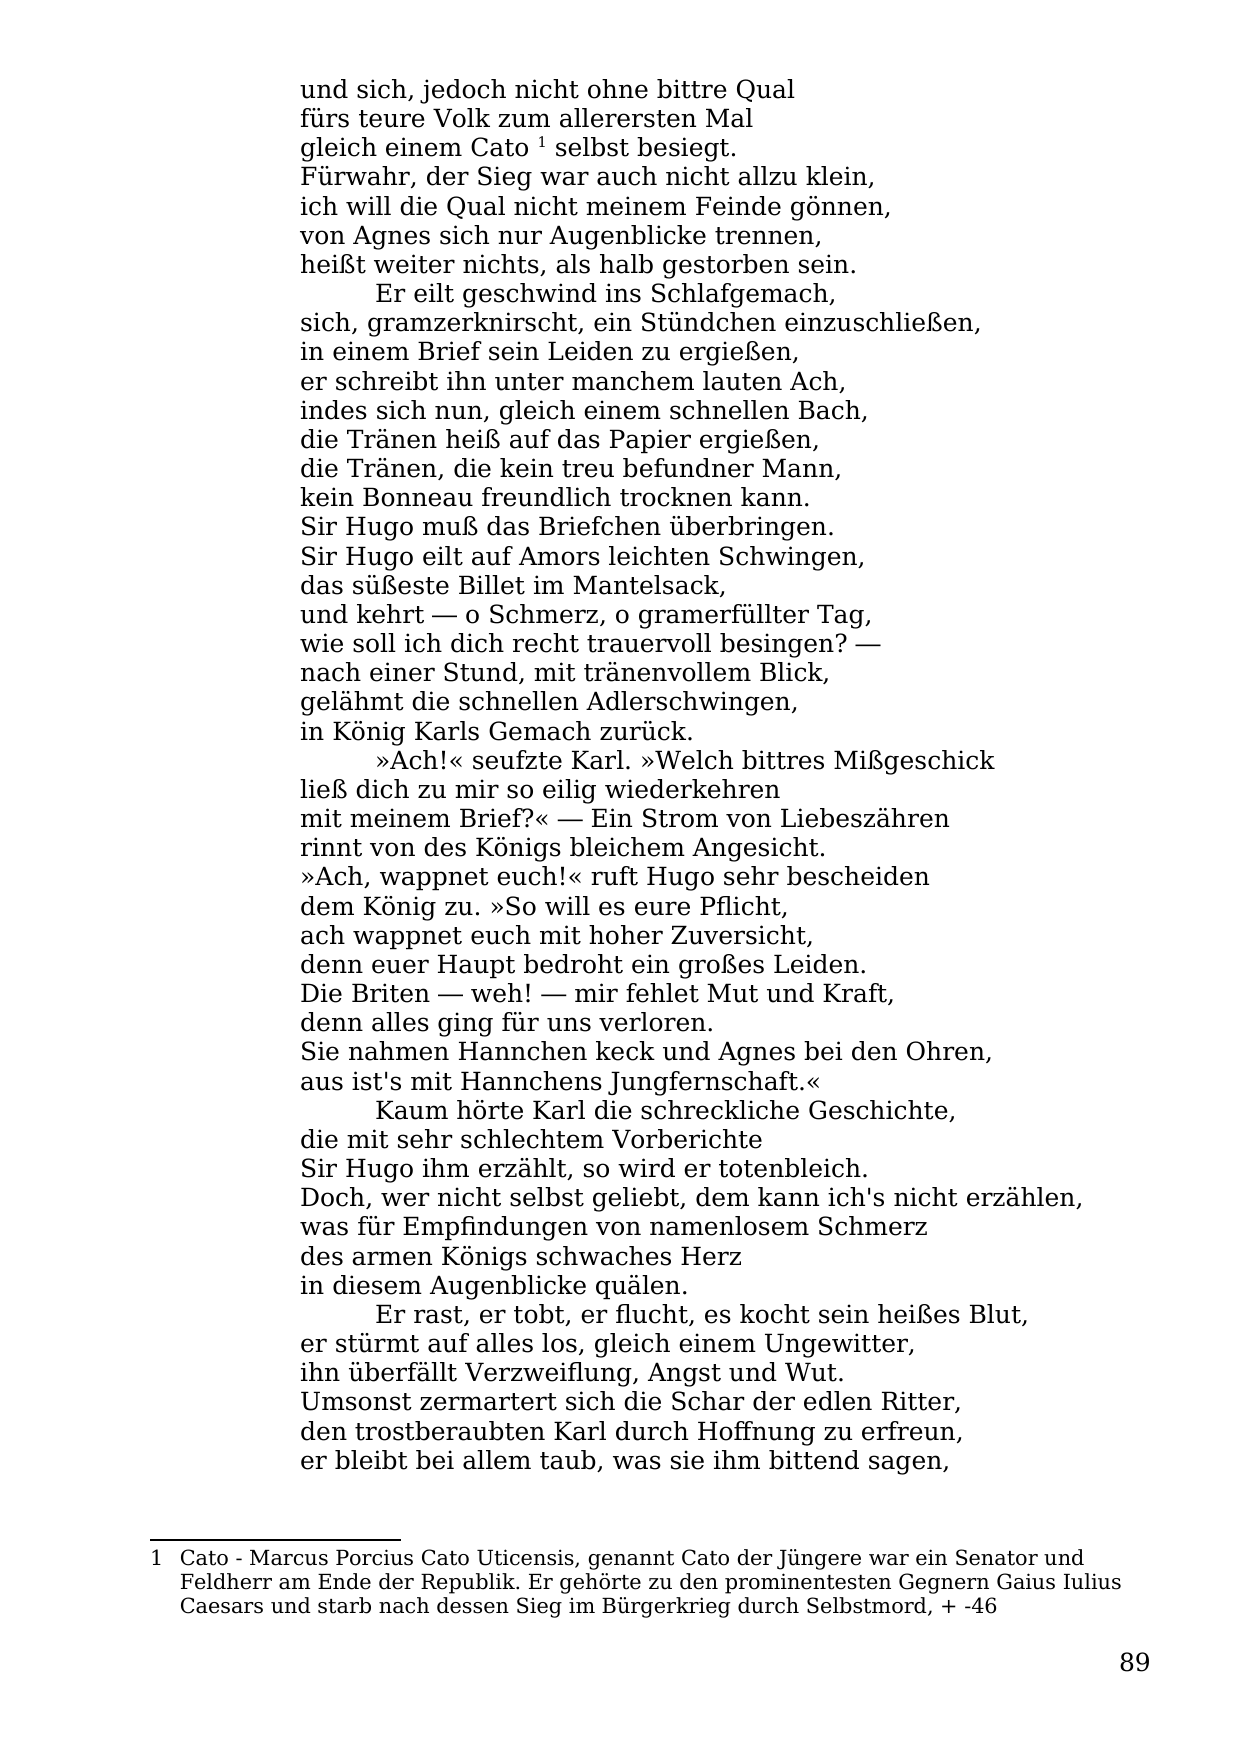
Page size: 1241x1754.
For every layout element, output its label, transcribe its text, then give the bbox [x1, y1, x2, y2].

text und sich, jedoch nicht ohne bittre Qual fürs teure Volk zum allerersten Mal gleich einem Cato selbst besiegt. Fürwahr, der Sieg war auch nicht allzu klein, ich will die Qual nicht meinem Feinde gönnen, von Agnes sich nur Augenblicke trennen, heißt weiter nichts, als halb gestorben sein. [300, 75, 1151, 279]
text Cato - Marcus Porcius Cato Uticensis, genannt Cato der Jüngere war ein Senator und Feldherr am Ende der Republik. Er gehörte zu den prominentesten Gegnern Gaius Iulius Caesars und starb nach dessen Sieg im Bürgerkrieg durch Selbstmord, + -46 [150, 1546, 1151, 1618]
text Er rast, er tobt, er flucht, es kocht sein heißes Blut, er stürmt auf alles los, gleich einem Ungewitter, ihn überfällt Verzweiflung, Angst und Wut. Umsonst zermartert sich die Schar der edlen Ritter, den trostberaubten Karl durch Hoffnung zu erfreun, er bleibt bei allem taub, was sie ihm bittend sagen, [300, 1300, 1151, 1475]
text Er eilt geschwind ins Schlafgemach, sich, gramzerknirscht, ein Stündchen einzuschließen, in einem Brief sein Leiden zu ergießen, er schreibt ihn unter manchem lauten Ach, indes sich nun, gleich einem schnellen Bach, die Tränen heiß auf das Papier ergießen, die Tränen, die kein treu befundner Mann, kein Bonneau freundlich trocknen kann. Sir Hugo muß das Briefchen überbringen. Sir Hugo eilt auf Amors leichten Schwingen, das süßeste Billet im Mantelsack, und kehrt ― o Schmerz, o gramerfüllter Tag, wie soll ich dich recht trauervoll besingen? ― nach einer Stund, mit tränenvollem Blick, gelähmt die schnellen Adlerschwingen, in König Karls Gemach zurück. [300, 279, 1151, 746]
text Kaum hörte Karl die schreckliche Geschichte, die mit sehr schlechtem Vorberichte Sir Hugo ihm erzählt, so wird er totenbleich. Doch, wer nicht selbst geliebt, dem kann ich's nicht erzählen, was für Empfindungen von namenlosem Schmerz des armen Königs schwaches Herz in diesem Augenblicke quälen. [300, 1096, 1151, 1300]
text »Ach!« seufzte Karl. »Welch bittres Mißgeschick ließ dich zu mir so eilig wiederkehren mit meinem Brief?« ― Ein Strom von Liebeszähren rinnt von des Königs bleichem Angesicht. »Ach, wappnet euch!« ruft Hugo sehr bescheiden dem König zu. »So will es eure Pflicht, ach wappnet euch mit hoher Zuversicht, denn euer Haupt bedroht ein großes Leiden. Die Briten ― weh! ― mir fehlet Mut und Kraft, denn alles ging für uns verloren. Sie nahmen Hannchen keck und Agnes bei den Ohren, aus ist's mit Hannchens Jungfernschaft.« [300, 746, 1151, 1096]
